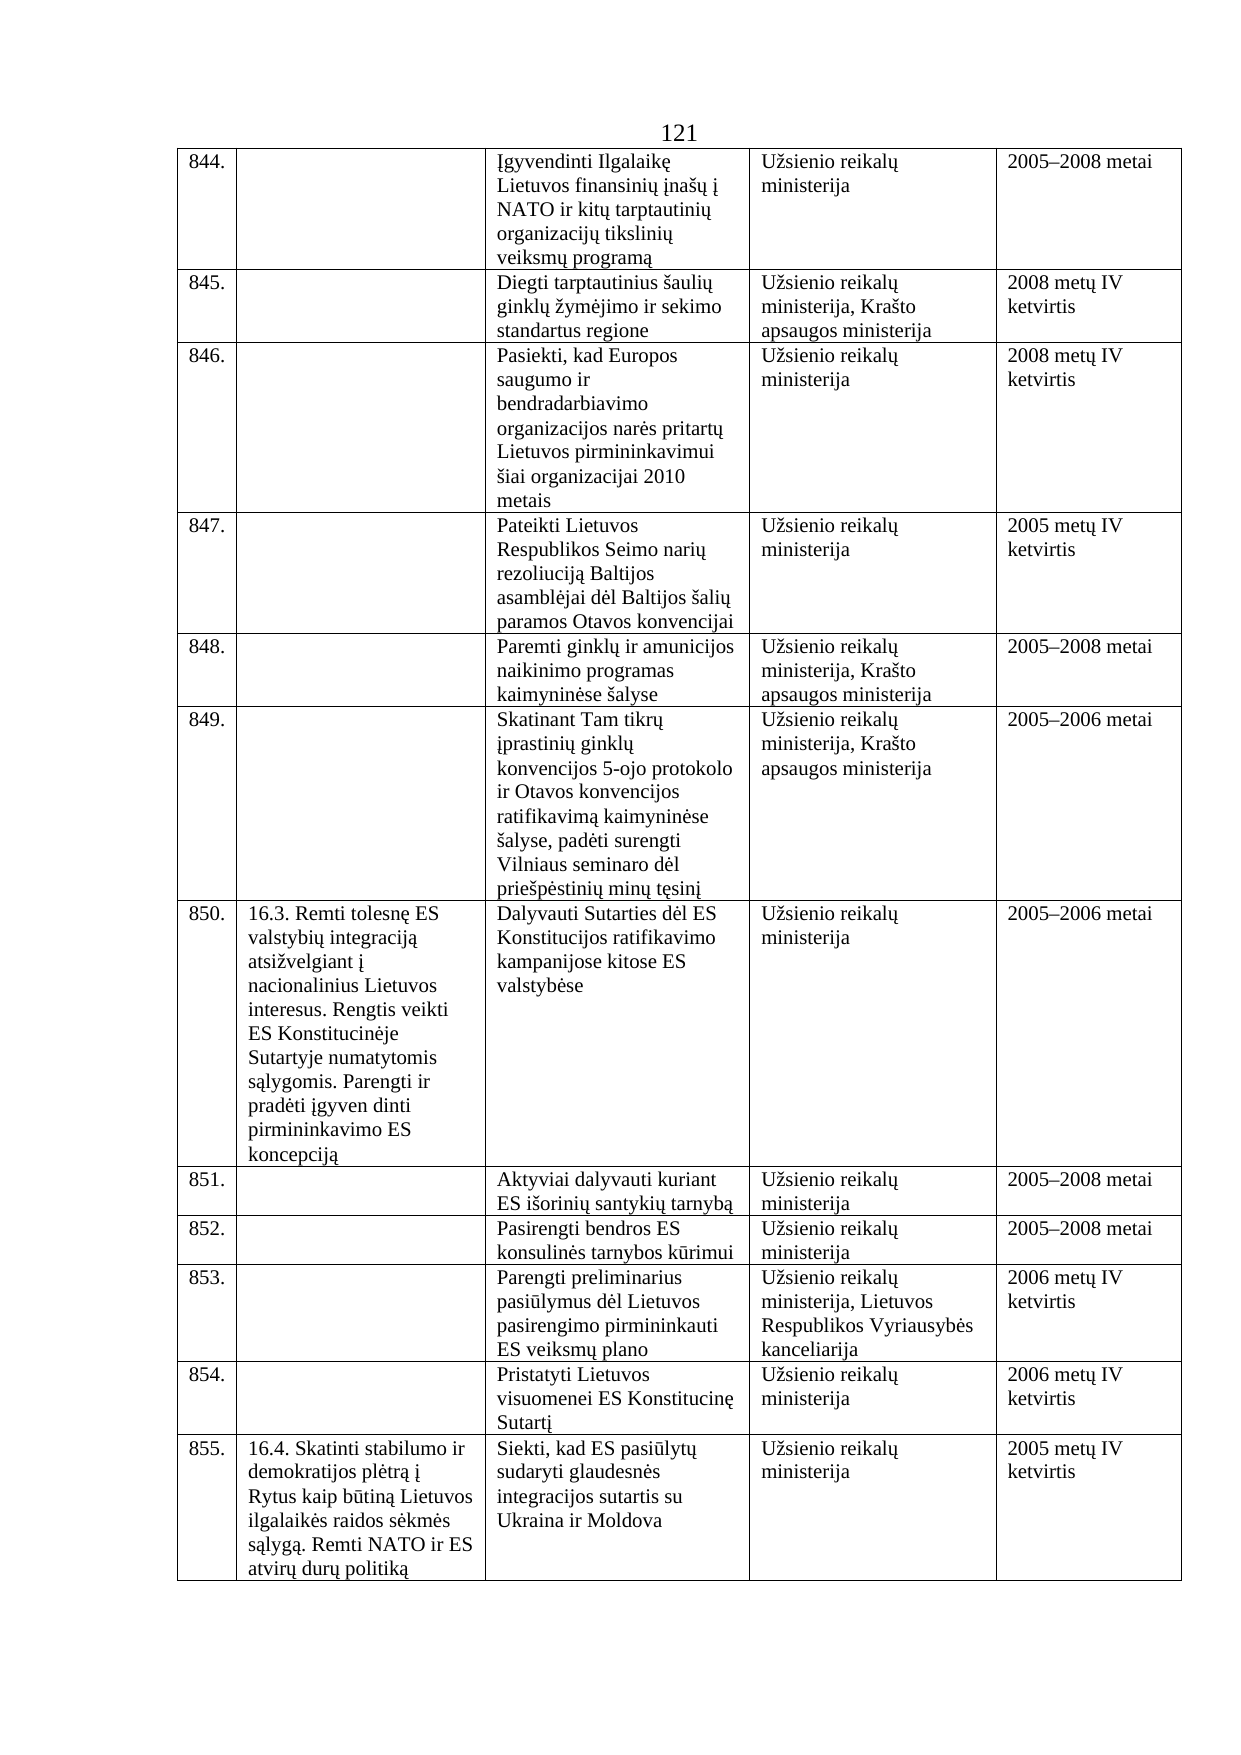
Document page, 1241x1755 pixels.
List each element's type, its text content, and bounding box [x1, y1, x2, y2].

table_cell 852. [178, 1216, 236, 1264]
table_cell Įgyvendinti Ilgalaikę Lietuvos finansinių įnašų į NATO ir kitų tarptautinių organizacijų tikslinių veiksmų programą [486, 149, 749, 269]
table_cell 2005 metų IV ketvirtis [997, 513, 1181, 633]
table_cell Aktyviai dalyvauti kuriant ES išorinių santykių tarnybą [486, 1167, 749, 1215]
table_cell 847. [178, 513, 236, 633]
table_cell Paremti ginklų ir amunicijos naikinimo programas kaimyninėse šalyse [486, 634, 749, 706]
table_cell 846. [178, 343, 236, 512]
table_cell Užsienio reikalų ministerija [750, 513, 996, 633]
table_cell 2005–2006 metai [997, 901, 1181, 1166]
table_cell 2006 metų IV ketvirtis [997, 1362, 1181, 1434]
table_cell Užsienio reikalų ministerija [750, 901, 996, 1166]
table_cell Užsienio reikalų ministerija, Lietuvos Respublikos Vyriausybės kanceliarija [750, 1265, 996, 1361]
table_cell Užsienio reikalų ministerija [750, 1362, 996, 1434]
table_cell 2005–2006 metai [997, 707, 1181, 900]
table_cell Užsienio reikalų ministerija [750, 1167, 996, 1215]
table_cell [237, 707, 485, 900]
table_cell Užsienio reikalų ministerija, Krašto apsaugos ministerija [750, 707, 996, 900]
table_cell 2005–2008 metai [997, 634, 1181, 706]
table_cell 855. [178, 1435, 236, 1580]
table_cell [237, 513, 485, 633]
table_cell Užsienio reikalų ministerija [750, 1216, 996, 1264]
table_cell Pasirengti bendros ES konsulinės tarnybos kūrimui [486, 1216, 749, 1264]
table_cell Pateikti Lietuvos Respublikos Seimo narių rezoliuciją Baltijos asamblėjai dėl Baltijos šalių paramos Otavos konvencijai [486, 513, 749, 633]
table_cell 850. [178, 901, 236, 1166]
table_cell [237, 1265, 485, 1361]
table_cell Siekti, kad ES pasiūlytų sudaryti glaudesnės integracijos sutartis su Ukraina ir Moldova [486, 1435, 749, 1580]
table_cell 2008 metų IV ketvirtis [997, 270, 1181, 342]
table_cell [237, 149, 485, 269]
table_cell Užsienio reikalų ministerija [750, 343, 996, 512]
table_cell 844. [178, 149, 236, 269]
table_cell 16.4. Skatinti stabilumo ir demokratijos plėtrą į Rytus kaip būtiną Lietuvos ilgalaikės raidos sėkmės sąlygą. Remti NATO ir ES atvirų durų politiką [237, 1435, 485, 1580]
table_cell 853. [178, 1265, 236, 1361]
table_cell 2005–2008 metai [997, 1216, 1181, 1264]
table_cell Pristatyti Lietuvos visuomenei ES Konstitucinę Sutartį [486, 1362, 749, 1434]
table_cell 2006 metų IV ketvirtis [997, 1265, 1181, 1361]
table_cell Užsienio reikalų ministerija, Krašto apsaugos ministerija [750, 270, 996, 342]
table_cell 2005–2008 metai [997, 149, 1181, 269]
table_cell 16.3. Remti tolesnę ES valstybių integraciją atsižvelgiant į nacionalinius Lietuvos interesus. Rengtis veikti ES Konstitucinėje Sutartyje numatytomis sąlygomis. Parengti ir pradėti įgyven dinti pirmininkavimo ES koncepciją [237, 901, 485, 1166]
table_cell 848. [178, 634, 236, 706]
table_cell Užsienio reikalų ministerija [750, 149, 996, 269]
table_cell Užsienio reikalų ministerija, Krašto apsaugos ministerija [750, 634, 996, 706]
table_cell Užsienio reikalų ministerija [750, 1435, 996, 1580]
table_cell [237, 634, 485, 706]
table_cell [237, 343, 485, 512]
table_cell [237, 1167, 485, 1215]
table_cell 2008 metų IV ketvirtis [997, 343, 1181, 512]
table_cell 845. [178, 270, 236, 342]
table_cell 851. [178, 1167, 236, 1215]
table_cell Dalyvauti Sutarties dėl ES Konstitucijos ratifikavimo kampanijose kitose ES valstybėse [486, 901, 749, 1166]
table_cell Parengti preliminarius pasiūlymus dėl Lietuvos pasirengimo pirmininkauti ES veiksmų plano [486, 1265, 749, 1361]
table_cell 2005 metų IV ketvirtis [997, 1435, 1181, 1580]
table_cell [237, 1216, 485, 1264]
table_cell Diegti tarptautinius šaulių ginklų žymėjimo ir sekimo standartus regione [486, 270, 749, 342]
table_cell [237, 1362, 485, 1434]
table_cell Skatinant Tam tikrų įprastinių ginklų konvencijos 5-ojo protokolo ir Otavos konvencijos ratifikavimą kaimyninėse šalyse, padėti surengti Vilniaus seminaro dėl priešpėstinių minų tęsinį [486, 707, 749, 900]
table_cell 849. [178, 707, 236, 900]
table_cell Pasiekti, kad Europos saugumo ir bendradarbiavimo organizacijos narės pritartų Lietuvos pirmininkavimui šiai organizacijai 2010 metais [486, 343, 749, 512]
table_cell 854. [178, 1362, 236, 1434]
table_cell 2005–2008 metai [997, 1167, 1181, 1215]
table_cell [237, 270, 485, 342]
